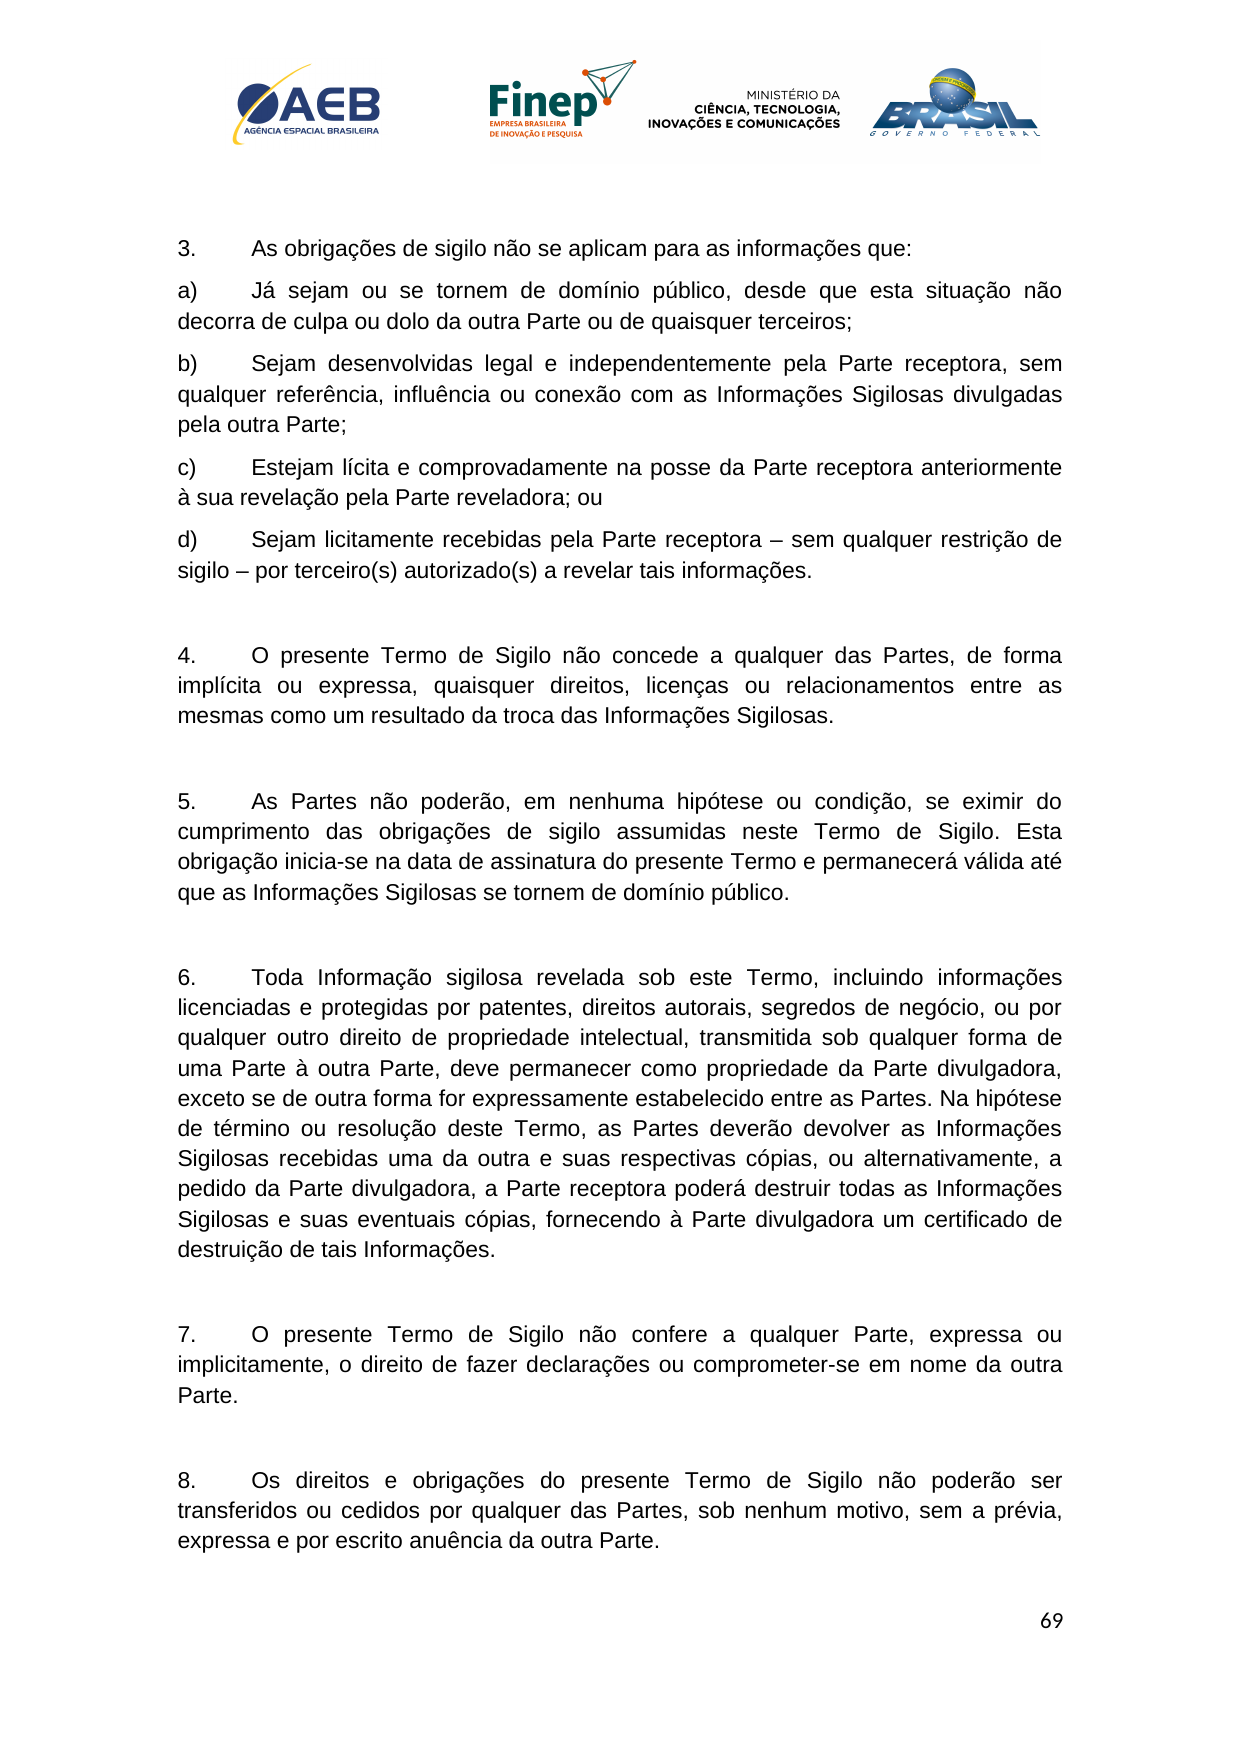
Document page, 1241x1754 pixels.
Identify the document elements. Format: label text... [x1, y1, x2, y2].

text 7. O presente Termo de Sigilo não confere a qualquer Parte, expressa ou implicitamente, o direito de fazer declarações ou comprometer-se em nome da outra Parte. [177, 1321, 1063, 1408]
text 5. As Partes não poderão, em nenhuma hipótese ou condição, se eximir do cumprimento das obrigações de sigilo assumidas neste Termo de Sigilo. Esta obrigação inicia-se na data de assinatura do presente Termo e permanecerá válida até que as Informações Sigilosas se tornem de domínio público. [177, 788, 1063, 905]
text d) Sejam licitamente recebidas pela Parte receptora – sem qualquer restrição de sigilo – por terceiro(s) autorizado(s) a revelar tais informações. [177, 526, 1063, 583]
text c) Estejam lícita e comprovadamente na posse da Parte receptora anteriormente à sua revelação pela Parte reveladora; ou [177, 453, 1063, 510]
text 4. O presente Termo de Sigilo não concede a qualquer das Partes, de forma implícita ou expressa, quaisquer direitos, licenças ou relacionamentos entre as mesmas como um resultado da troca das Informações Sigilosas. [177, 642, 1063, 729]
text a) Já sejam ou se tornem de domínio público, desde que esta situação não decorra de culpa ou dolo da outra Parte ou de quaisquer terceiros; [177, 277, 1063, 334]
text 8. Os direitos e obrigações do presente Termo de Sigilo não poderão ser transferidos ou cedidos por qualquer das Partes, sob nenhum motivo, sem a prévia, expressa e por escrito anuência da outra Parte. [177, 1467, 1063, 1554]
text 6. Toda Informação sigilosa revelada sob este Termo, incluindo informações licenciadas e protegidas por patentes, direitos autorais, segredos de negócio, ou por qualquer outro direito de propriedade intelectual, transmitida sob qualquer forma de uma Parte à outra Parte, deve permanecer como propriedade da Parte divulgadora, exceto se de outra forma for expressamente estabelecido entre as Partes. Na hipótese de término ou resolução deste Termo, as Partes deverão devolver as Informações Sigilosas recebidas uma da outra e suas respectivas cópias, ou alternativamente, a pedido da Parte divulgadora, a Parte receptora poderá destruir todas as Informações Sigilosas e suas eventuais cópias, fornecendo à Parte divulgadora um certificado de destruição de tais Informações. [177, 964, 1063, 1262]
text 3. As obrigações de sigilo não se aplicam para as informações que: [177, 235, 1063, 261]
text b) Sejam desenvolvidas legal e independentemente pela Parte receptora, sem qualquer referência, influência ou conexão com as Informações Sigilosas divulgadas pela outra Parte; [177, 350, 1063, 437]
